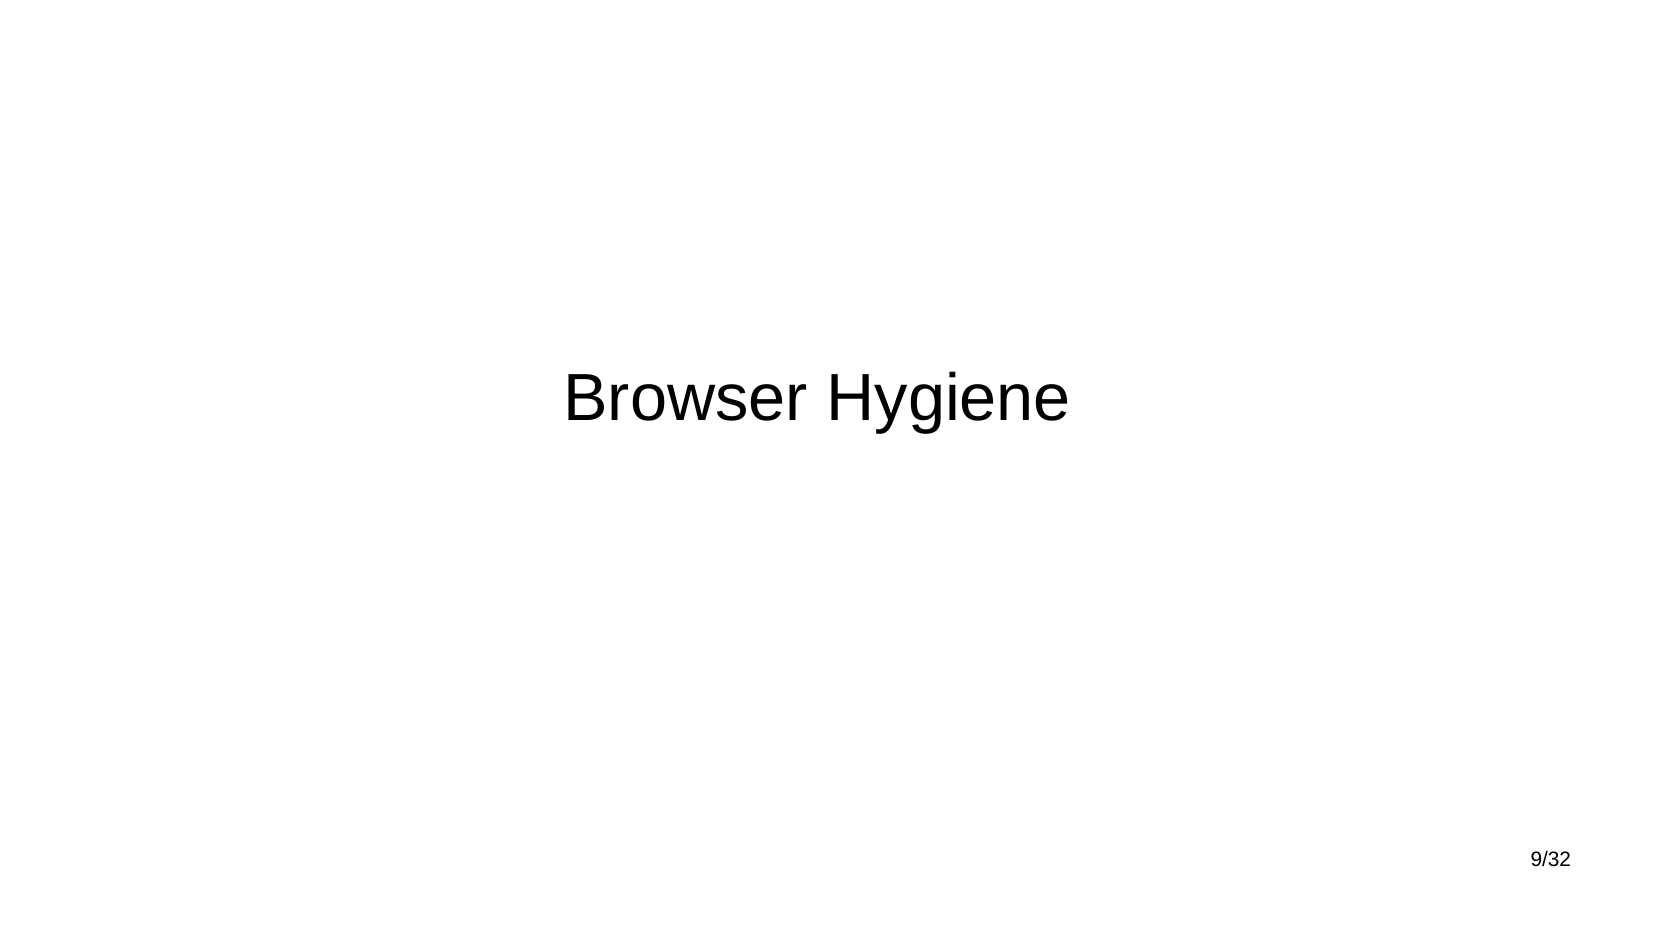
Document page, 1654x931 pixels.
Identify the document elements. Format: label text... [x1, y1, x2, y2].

subtitle Browser Hygiene [82, 37, 1571, 757]
